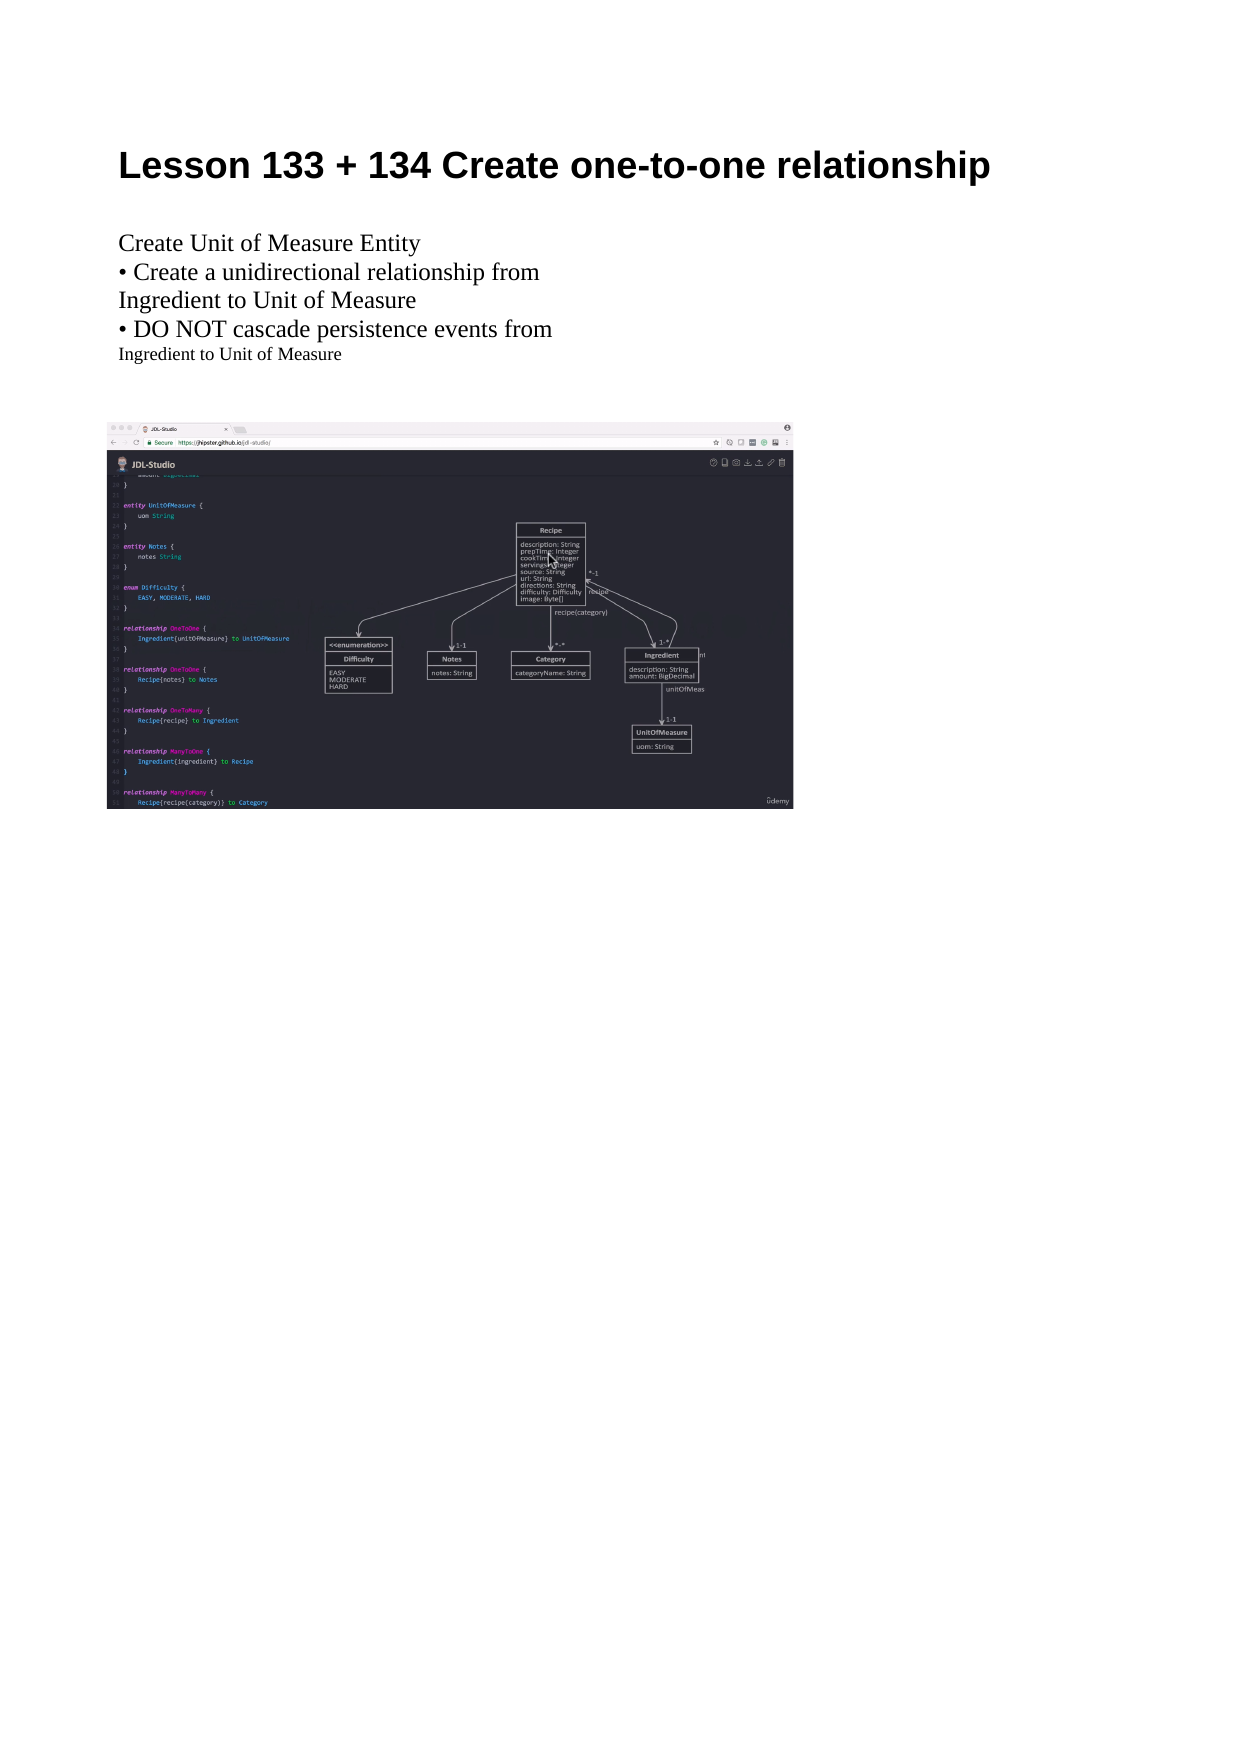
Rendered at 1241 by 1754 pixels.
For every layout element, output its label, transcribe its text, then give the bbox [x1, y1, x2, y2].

text Ingredient to Unit of Measure [118, 286, 1122, 314]
text • Create a unidirectional relationship from [118, 257, 1122, 286]
text Create Unit of Measure Entity [118, 228, 1122, 257]
text • DO NOT cascade persistence events from [118, 314, 1122, 343]
text Ingredient to Unit of Measure [118, 343, 1122, 364]
picture [106, 422, 794, 809]
subtitle Lesson 133 + 134 Create one-to-one relationship [118, 143, 1122, 187]
